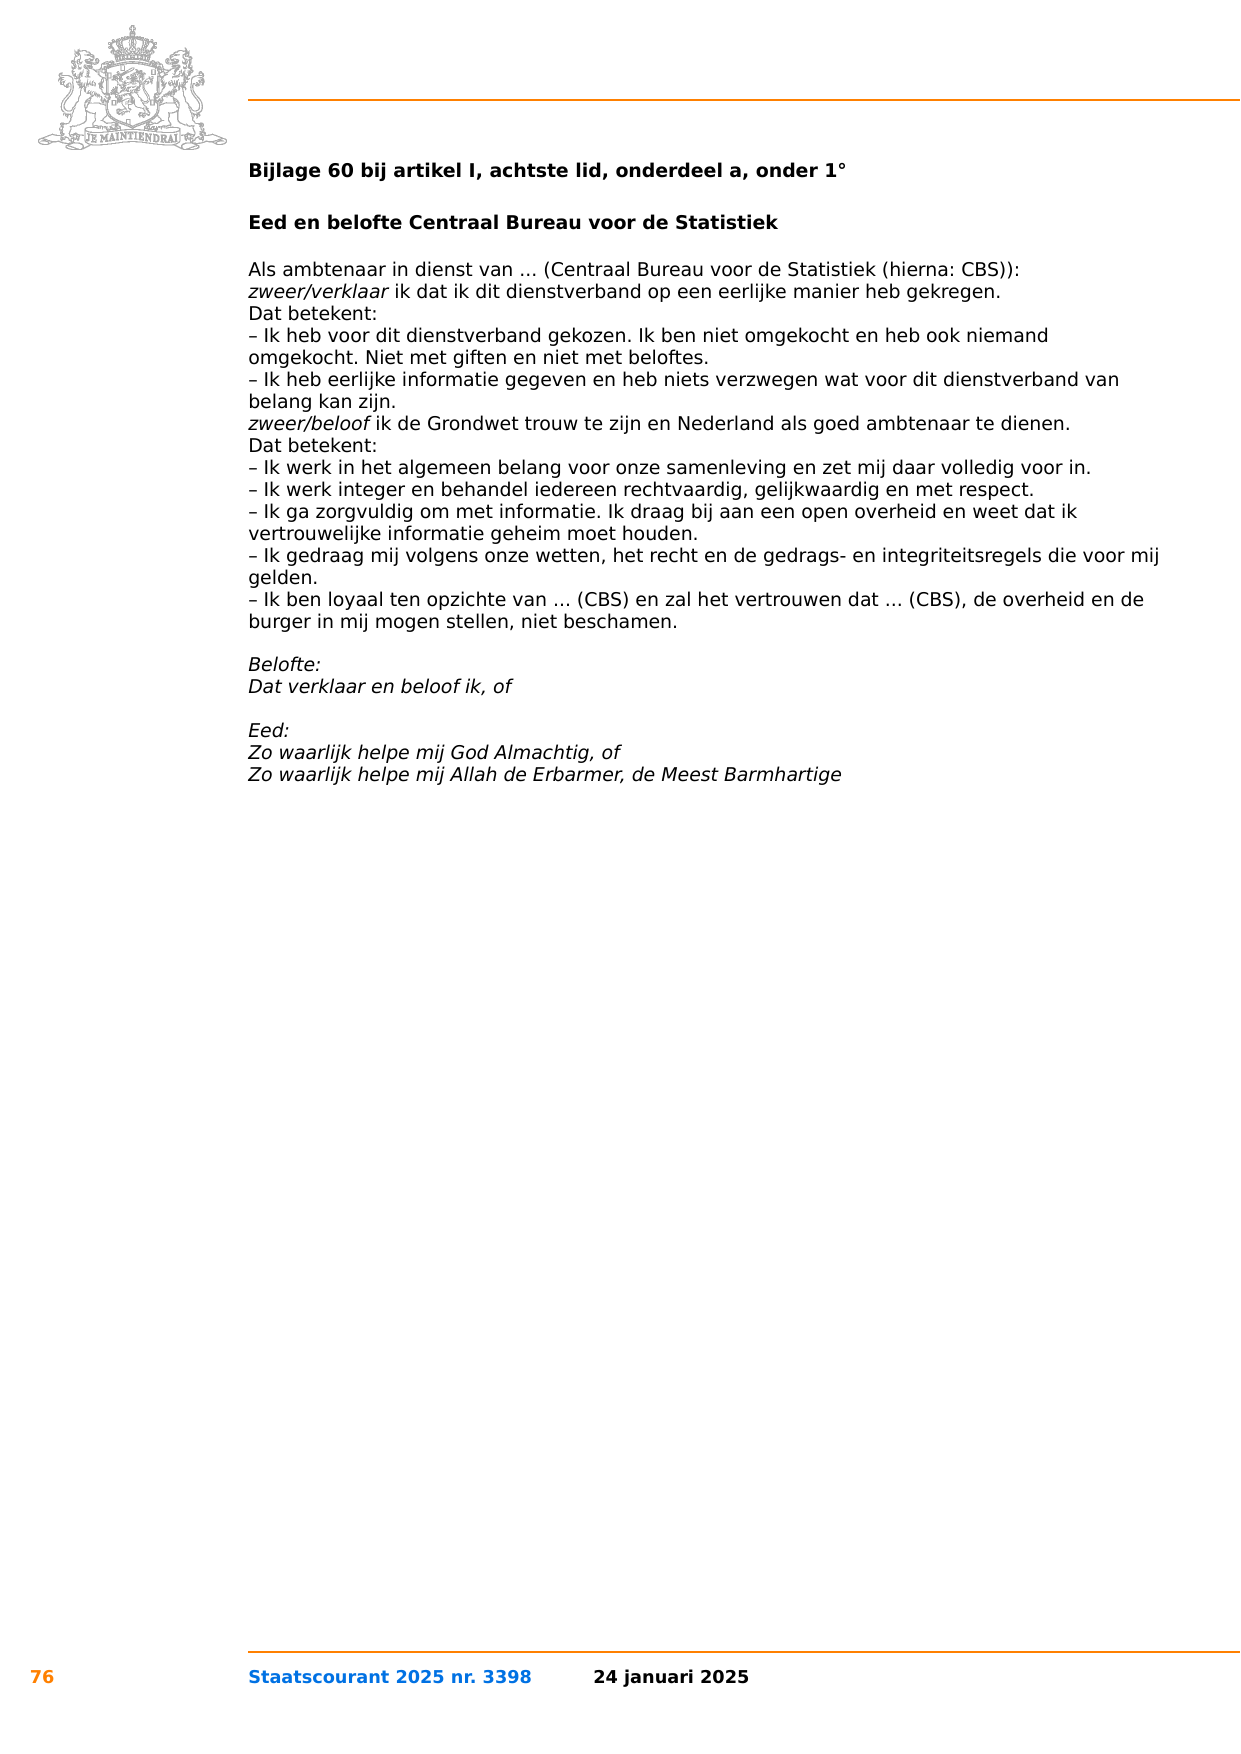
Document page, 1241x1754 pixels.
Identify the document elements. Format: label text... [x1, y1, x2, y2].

text Zo waarlijk helpe mij Allah de Erbarmer, de Meest Barmhartige [248, 764, 1163, 786]
text – Ik heb voor dit dienstverband gekozen. Ik ben niet omgekocht en heb ook niemand omgekocht. Niet met giften en niet met beloftes. [248, 325, 1163, 369]
text zweer/verklaar ik dat ik dit dienstverband op een eerlijke manier heb gekregen. [248, 281, 1163, 303]
text Dat betekent: [248, 435, 1163, 457]
text zweer/beloof ik de Grondwet trouw te zijn en Nederland als goed ambtenaar te dienen. [248, 413, 1163, 435]
subtitle Eed en belofte Centraal Bureau voor de Statistiek [248, 212, 1163, 234]
text – Ik werk in het algemeen belang voor onze samenleving en zet mij daar volledig voor in. [248, 457, 1163, 479]
text Belofte: [248, 654, 1163, 676]
text – Ik ben loyaal ten opzichte van ... (CBS) en zal het vertrouwen dat ... (CBS), de overheid en de burger in mij mogen stellen, niet beschamen. [248, 588, 1163, 632]
text Zo waarlijk helpe mij God Almachtig, of [248, 742, 1163, 764]
text Als ambtenaar in dienst van ... (Centraal Bureau voor de Statistiek (hierna: CBS)): [248, 259, 1163, 281]
text – Ik werk integer en behandel iedereen rechtvaardig, gelijkwaardig en met respect. [248, 479, 1163, 501]
text Dat betekent: [248, 303, 1163, 325]
text – Ik ga zorgvuldig om met informatie. Ik draag bij aan een open overheid en weet dat ik vertrouwelijke informatie geheim moet houden. [248, 501, 1163, 544]
picture [38, 25, 227, 150]
text – Ik gedraag mij volgens onze wetten, het recht en de gedrags- en integriteitsregels die voor mij gelden. [248, 544, 1163, 588]
text Eed: [248, 720, 1163, 742]
text – Ik heb eerlijke informatie gegeven en heb niets verzwegen wat voor dit dienstverband van belang kan zijn. [248, 369, 1163, 413]
subtitle Bijlage 60 bij artikel I, achtste lid, onderdeel a, onder 1° [248, 160, 1163, 182]
text Dat verklaar en beloof ik, of [248, 676, 1163, 698]
